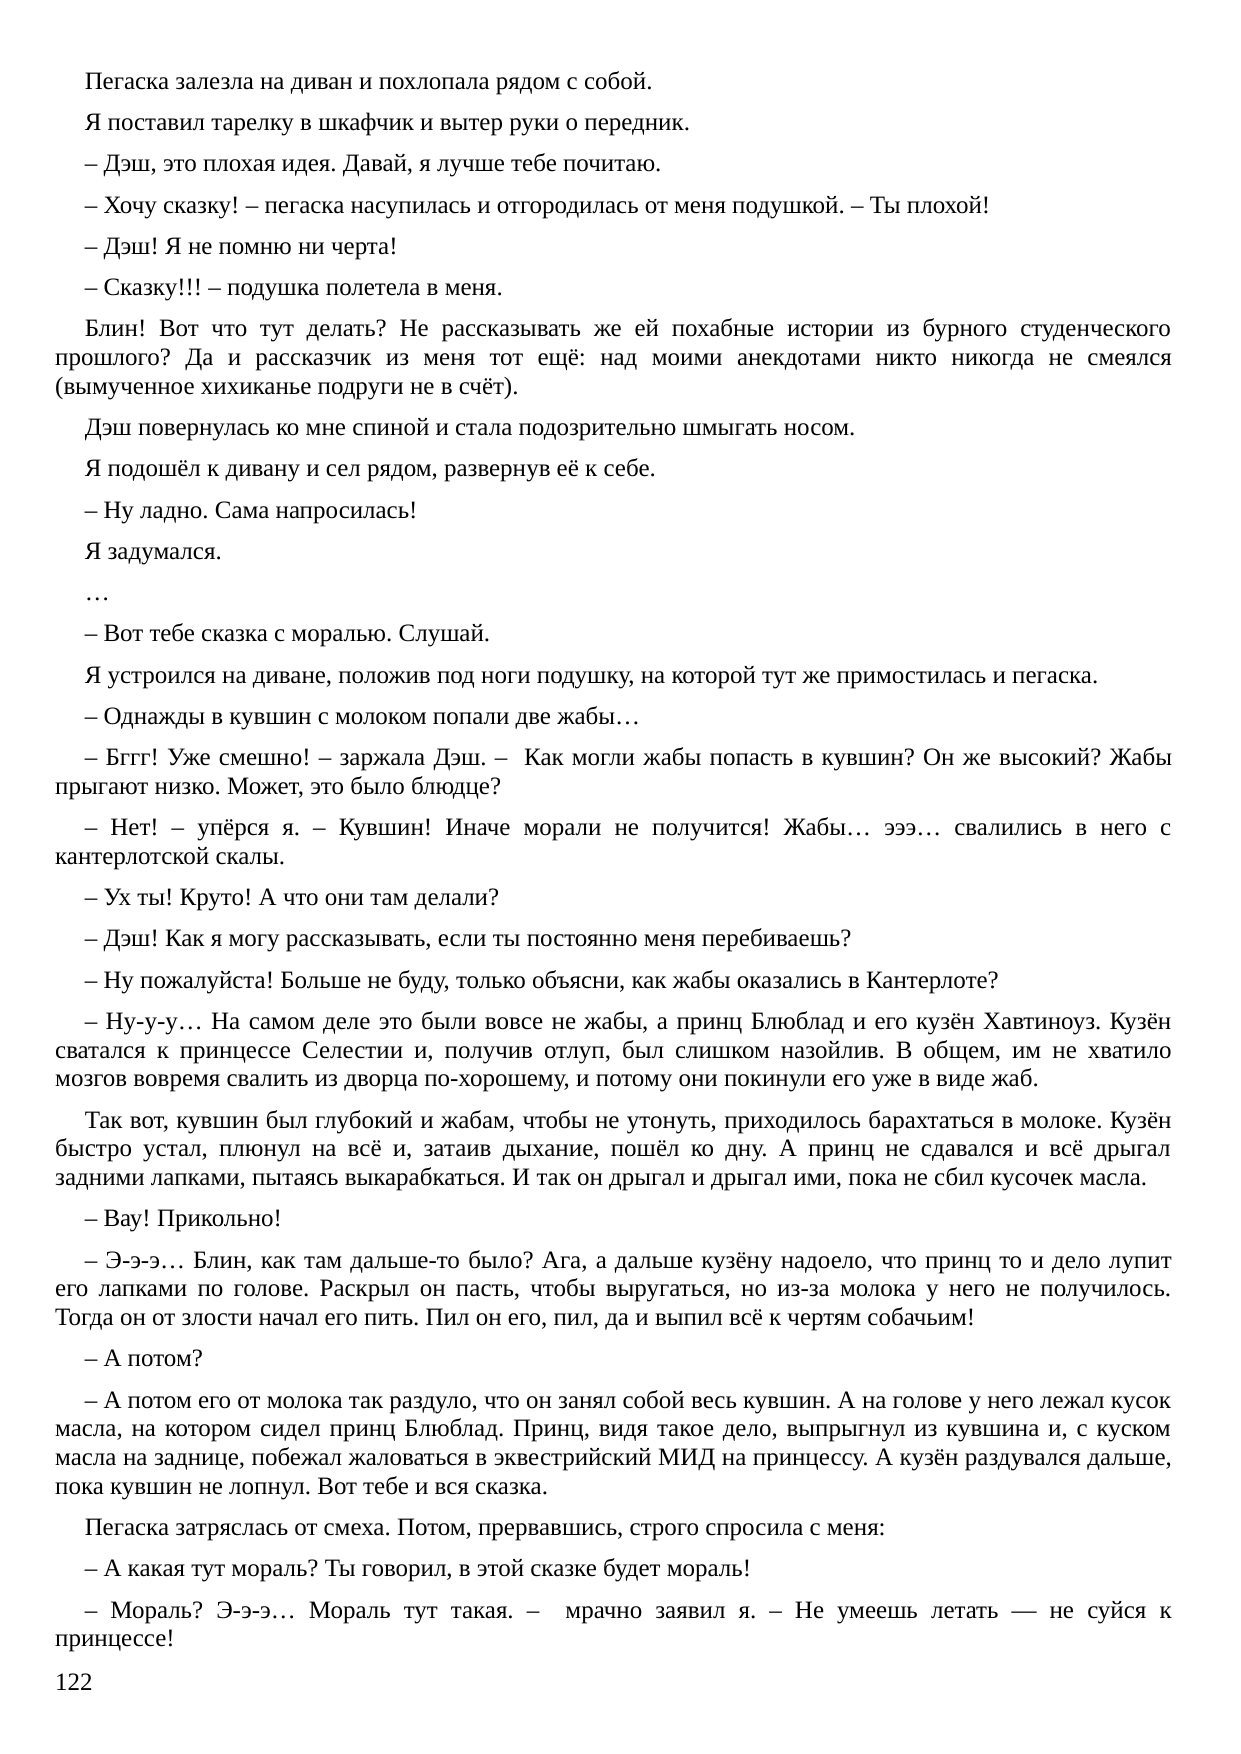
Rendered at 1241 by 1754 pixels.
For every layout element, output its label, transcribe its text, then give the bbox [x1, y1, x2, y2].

text – Э-э-э… Блин, как там дальше-то было? Ага, а дальше кузёну надоело, что принц то и дело лупит его лапками по голове. Раскрыл он пасть, чтобы выругаться, но из-за молока у него не получилось. Тогда он от злости начал его пить. Пил он его, пил, да и выпил всё к чертям собачьим! [55, 1245, 1173, 1331]
text Я поставил тарелку в шкафчик и вытер руки о передник. [55, 107, 1173, 136]
text – Ну ладно. Сама напросилась! [55, 495, 1173, 523]
text – Нет! – упёрся я. – Кувшин! Иначе морали не получится! Жабы… эээ… свалились в него с кантерлотской скалы. [55, 812, 1173, 870]
text Так вот, кувшин был глубокий и жабам, чтобы не утонуть, приходилось барахтаться в молоке. Кузён быстро устал, плюнул на всё и, затаив дыхание, пошёл ко дну. А принц не сдавался и всё дрыгал задними лапками, пытаясь выкарабкаться. И так он дрыгал и дрыгал ими, пока не сбил кусочек масла. [55, 1105, 1173, 1191]
text Пегаска залезла на диван и похлопала рядом с собой. [55, 66, 1173, 95]
text … [55, 577, 1173, 606]
text – Хочу сказку! – пегаска насупилась и отгородилась от меня подушкой. – Ты плохой! [55, 190, 1173, 218]
text – Вау! Прикольно! [55, 1203, 1173, 1232]
text Блин! Вот что тут делать? Не рассказывать же ей похабные истории из бурного студенческого прошлого? Да и рассказчик из меня тот ещё: над моими анекдотами никто никогда не смеялся (вымученное хихиканье подруги не в счёт). [55, 313, 1173, 400]
text – Ух ты! Круто! А что они там делали? [55, 882, 1173, 911]
text Я задумался. [55, 536, 1173, 565]
text – Вот тебе сказка с моралью. Слушай. [55, 618, 1173, 647]
text – Ну-у-у… На самом деле это были вовсе не жабы, а принц Блюблад и его кузён Хавтиноуз. Кузён сватался к принцессе Селестии и, получив отлуп, был слишком назойлив. В общем, им не хватило мозгов вовремя свалить из дворца по-хорошему, и потому они покинули его уже в виде жаб. [55, 1006, 1173, 1092]
text – Дэш! Я не помню ни черта! [55, 231, 1173, 260]
text – А потом его от молока так раздуло, что он занял собой весь кувшин. А на голове у него лежал кусок масла, на котором сидел принц Блюблад. Принц, видя такое дело, выпрыгнул из кувшина и, с куском масла на заднице, побежал жаловаться в эквестрийский МИД на принцессу. А кузён раздувался дальше, пока кувшин не лопнул. Вот тебе и вся сказка. [55, 1385, 1173, 1500]
text – Мораль? Э-э-э… Мораль тут такая. – мрачно заявил я. – Не умеешь летать — не суйся к принцессе! [55, 1595, 1173, 1652]
text – Сказку!!! – подушка полетела в меня. [55, 272, 1173, 301]
text – Однажды в кувшин с молоком попали две жабы… [55, 701, 1173, 730]
text – А потом? [55, 1343, 1173, 1372]
text Я устроился на диване, положив под ноги подушку, на которой тут же примостилась и пегаска. [55, 660, 1173, 688]
text – Ну пожалуйста! Больше не буду, только объясни, как жабы оказались в Кантерлоте? [55, 965, 1173, 993]
text Дэш повернулась ко мне спиной и стала подозрительно шмыгать носом. [55, 412, 1173, 441]
text – Дэш! Как я могу рассказывать, если ты постоянно меня перебиваешь? [55, 923, 1173, 952]
text Я подошёл к дивану и сел рядом, развернув её к себе. [55, 453, 1173, 482]
text – Дэш, это плохая идея. Давай, я лучше тебе почитаю. [55, 148, 1173, 177]
text – Бггг! Уже смешно! – заржала Дэш. – Как могли жабы попасть в кувшин? Он же высокий? Жабы прыгают низко. Может, это было блюдце? [55, 742, 1173, 800]
text – А какая тут мораль? Ты говорил, в этой сказке будет мораль! [55, 1553, 1173, 1582]
text Пегаска затряслась от смеха. Потом, прервавшись, строго спросила с меня: [55, 1512, 1173, 1541]
